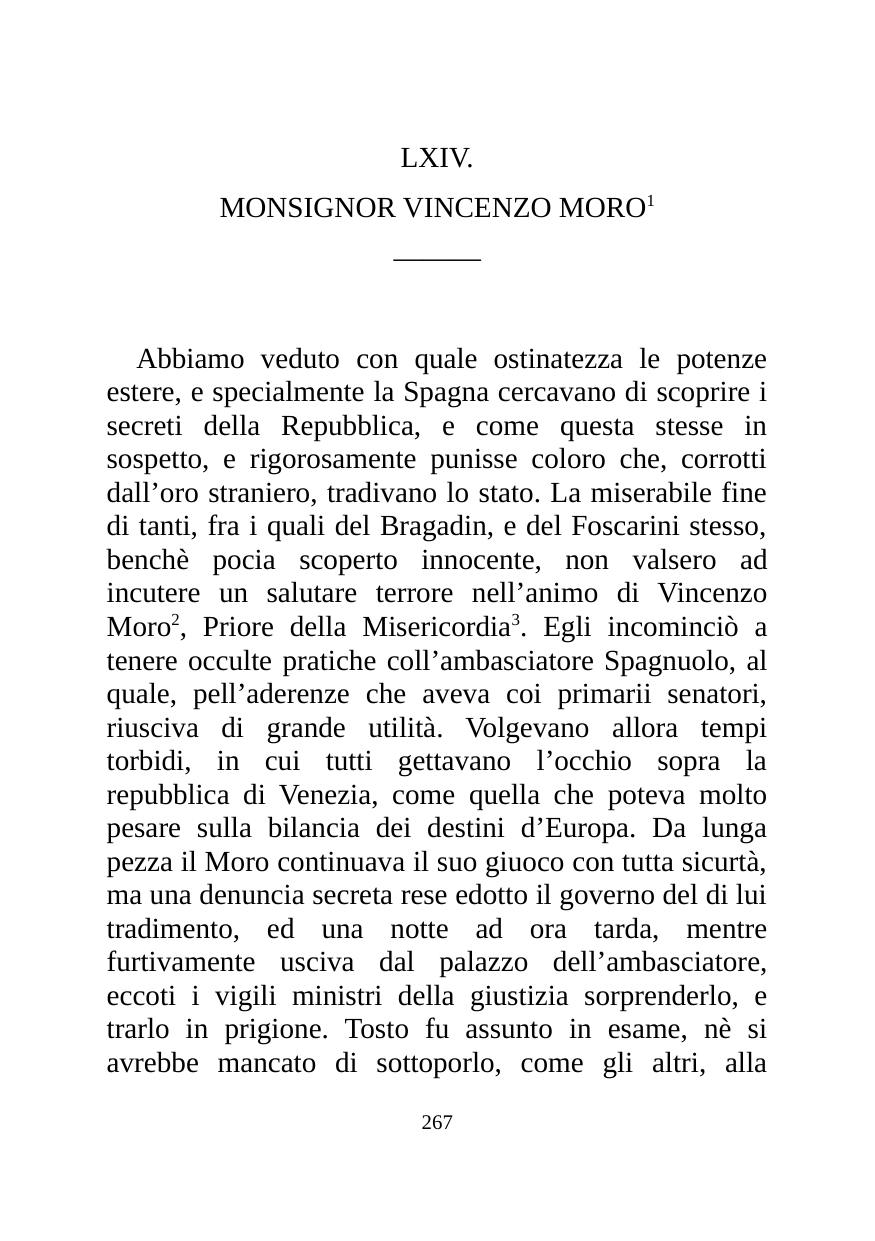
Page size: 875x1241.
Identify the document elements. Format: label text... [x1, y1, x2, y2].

subtitle LXIV. MONSIGNOR VINCENZO MORO ――― [106, 140, 768, 274]
text Abbiamo veduto con quale ostinatezza le potenze estere, e specialmente la Spagna cercavano di scoprire i secreti della Repubblica, e come questa stesse in sospetto, e rigorosamente punisse coloro che, corrotti dall’oro straniero, tradivano lo stato. La miserabile fine di tanti, fra i quali del Bragadin, e del Foscarini stesso, benchè pocia scoperto innocente, non valsero ad incutere un salutare terrore nell’animo di Vincenzo Moro, Priore della Misericordia. Egli incominciò a tenere occulte pratiche coll’ambasciatore Spagnuolo, al quale, pell’aderenze che aveva coi primarii senatori, riusciva di grande utilità. Volgevano allora tempi torbidi, in cui tutti gettavano l’occhio sopra la repubblica di Venezia, come quella che poteva molto pesare sulla bilancia dei destini d’Europa. Da lunga pezza il Moro continuava il suo giuoco con tutta sicurtà, ma una denuncia secreta rese edotto il governo del di lui tradimento, ed una notte ad ora tarda, mentre furtivamente usciva dal palazzo dell’ambasciatore, eccoti i vigili ministri della giustizia sorprenderlo, e trarlo in prigione. Tosto fu assunto in esame, nè si avrebbe mancato di sottoporlo, come gli altri, alla [106, 341, 768, 1079]
